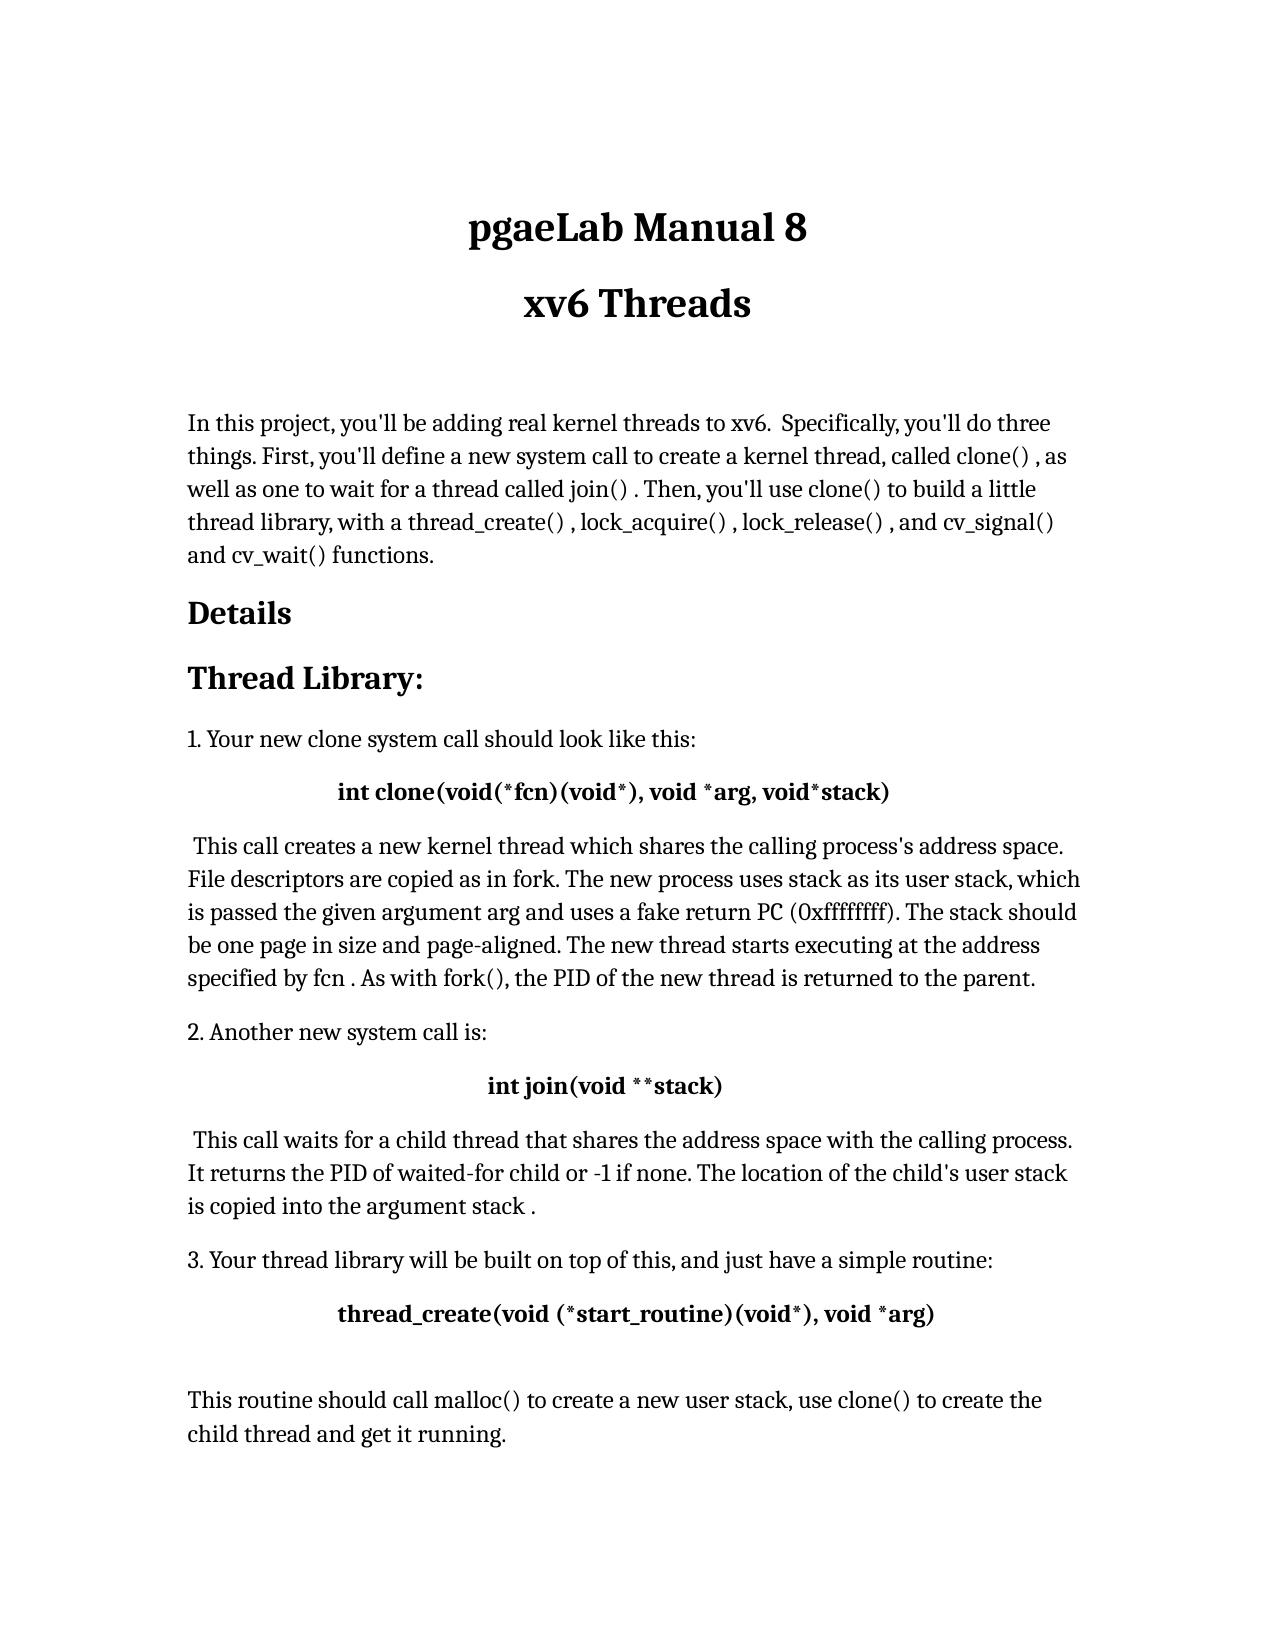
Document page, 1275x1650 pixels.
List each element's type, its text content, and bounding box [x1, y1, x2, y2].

text 1. Your new clone system call should look like this: [187, 724, 1087, 753]
text Details [187, 595, 1087, 633]
text thread_create(void (*start_routine)(void*), void *arg) [187, 1299, 1087, 1328]
text int clone(void(*fcn)(void*), void *arg, void*stack) [187, 778, 1087, 807]
text pgaeLab Manual 8 [187, 204, 1087, 252]
text This routine should call malloc() to create a new user stack, use clone() to create the child thread and get it running. [187, 1353, 1087, 1448]
text This call waits for a child thread that shares the address space with the calling process. It returns the PID of waited-for child or -1 if none. The location of the child's user stack is copied into the argument stack . [187, 1126, 1087, 1221]
text xv6 Threads [187, 280, 1087, 328]
text int join(void **stack) [187, 1072, 1087, 1101]
text 2. Another new system call is: [187, 1018, 1087, 1047]
text 3. Your thread library will be built on top of this, and just have a simple routine: [187, 1246, 1087, 1274]
text This call creates a new kernel thread which shares the calling process's address space. File descriptors are copied as in fork. The new process uses stack as its user stack, which is passed the given argument arg and uses a fake return PC (0xffffffff). The stack should be one page in size and page-aligned. The new thread starts executing at the address specified by fcn . As with fork(), the PID of the new thread is returned to the parent. [187, 832, 1087, 993]
text Thread Library: [187, 659, 1087, 698]
text In this project, you'll be adding real kernel threads to xv6. Specifically, you'll do three things. First, you'll define a new system call to create a kernel thread, called clone() , as well as one to wait for a thread called join() . Then, you'll use clone() to build a little thread library, with a thread_create() , lock_acquire() , lock_release() , and cv_signal() and cv_wait() functions. [187, 409, 1087, 569]
